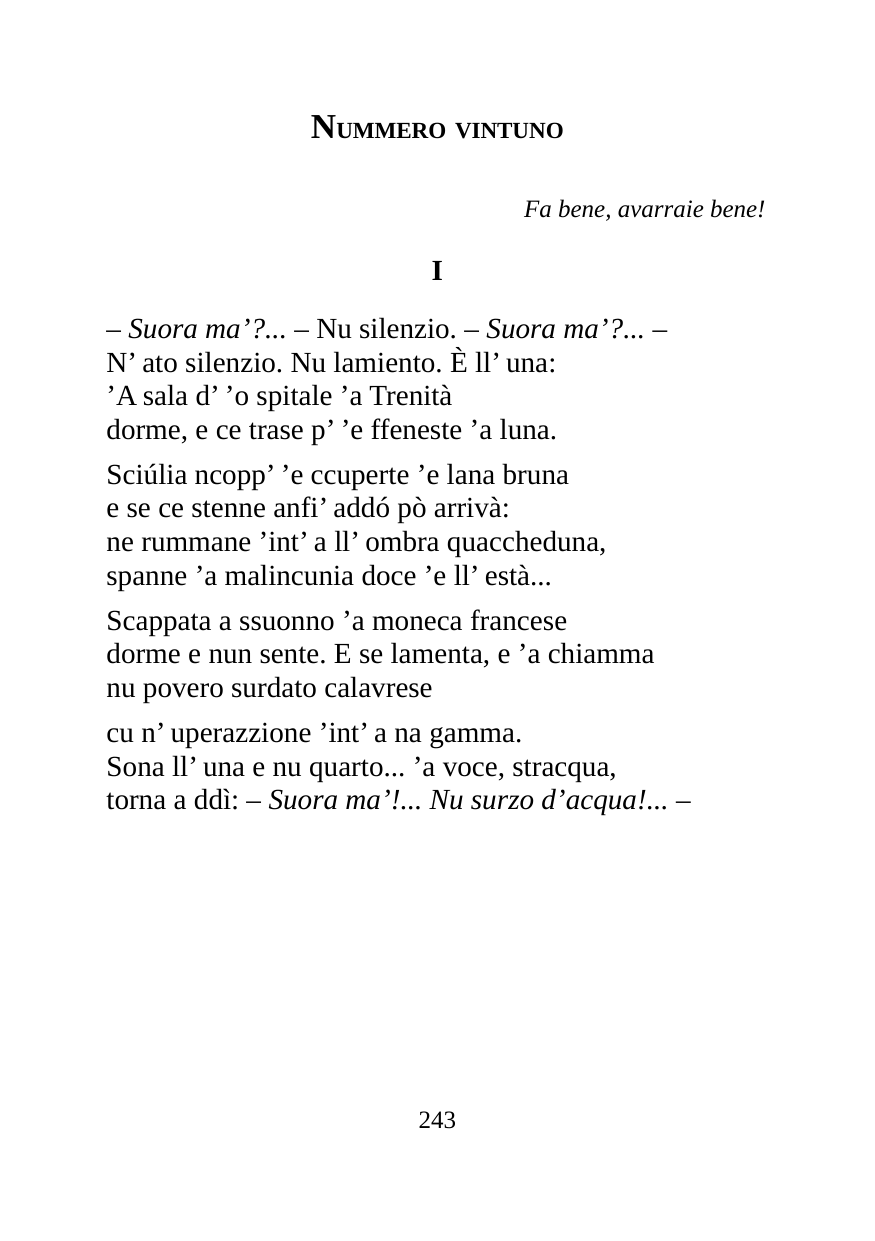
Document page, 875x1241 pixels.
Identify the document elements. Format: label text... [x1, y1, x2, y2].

text spanne ’a malincunia doce ’e ll’ està... [106, 558, 768, 591]
text nu povero surdato calavrese [106, 670, 768, 704]
text – Suora ma’?... – Nu silenzio. – Suora ma’?... – [106, 311, 768, 345]
subtitle Fa bene, avarraie bene! [106, 194, 768, 222]
subtitle I [106, 253, 768, 287]
text Scappata a ssuonno ’a moneca francese [106, 603, 768, 637]
text e se ce stenne anfi’ addó pò arrivà: [106, 491, 768, 524]
text cu n’ uperazzione ’int’ a na gamma. [106, 715, 768, 749]
subtitle Nummero vintuno [106, 106, 768, 146]
text Sciúlia ncopp’ ’e ccuperte ’e lana bruna [106, 457, 768, 491]
text Sona ll’ una e nu quarto... ’a voce, stracqua, [106, 749, 768, 782]
text ne rummane ’int’ a ll’ ombra quaccheduna, [106, 524, 768, 558]
text ’A sala d’ ’o spitale ’a Trenità [106, 378, 768, 412]
text dorme, e ce trase p’ ’e ffeneste ’a luna. [106, 412, 768, 445]
text N’ ato silenzio. Nu lamiento. È ll’ una: [106, 345, 768, 378]
text dorme e nun sente. E se lamenta, e ’a chiamma [106, 637, 768, 670]
text torna a ddì: – Suora ma’!... Nu surzo d’acqua!... – [106, 782, 768, 816]
